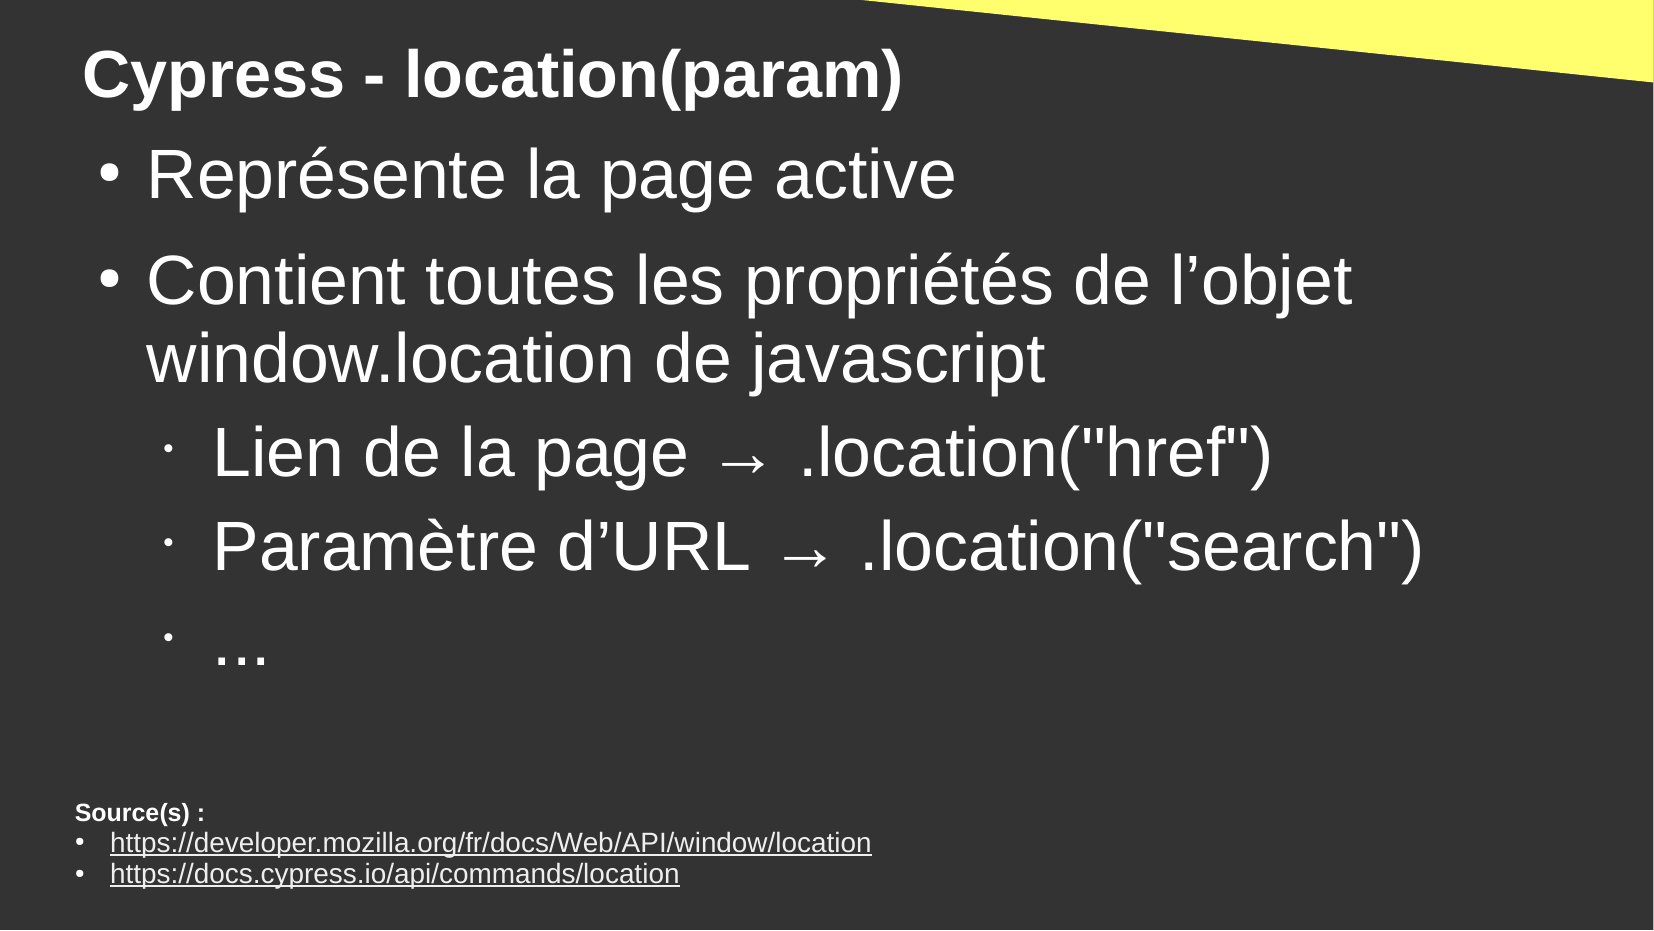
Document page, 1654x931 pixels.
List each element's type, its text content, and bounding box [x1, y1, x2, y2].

list Représente la page active Contient toutes les propriétés de l’objet window.location de javascript Lien de la page → .location("href") Paramètre d’URL → .location("search") ... [80, 135, 1619, 686]
text_box [861, 0, 1654, 83]
text_box Source(s) : https://developer.mozilla.org/fr/docs/Web/API/window/location https://docs.cypress.io/api/commands/location [60, 791, 1546, 898]
title Cypress - location(param) [82, 37, 1004, 119]
